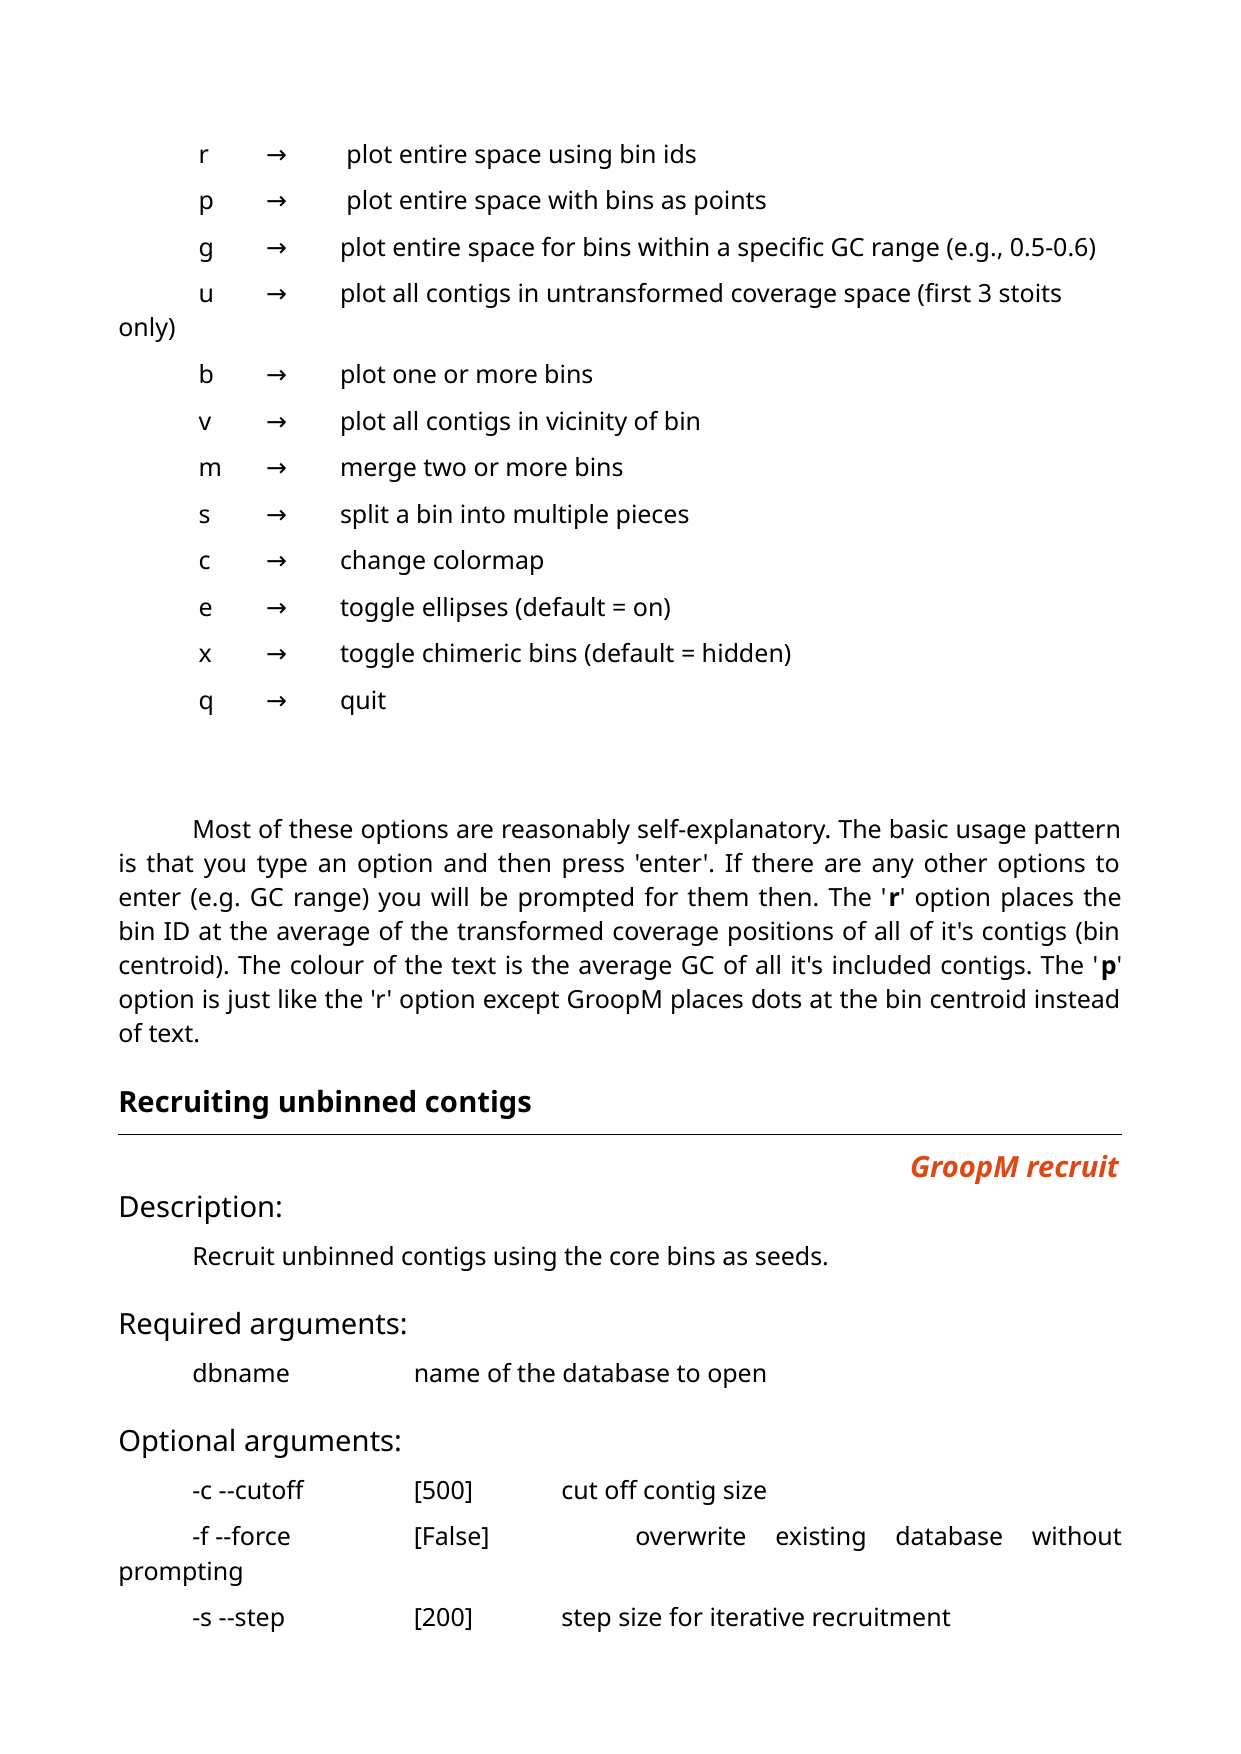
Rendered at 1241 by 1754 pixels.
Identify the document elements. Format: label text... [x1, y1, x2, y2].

text -s --step [200] step size for iterative recruitment [118, 1600, 1122, 1634]
text e → toggle ellipses (default = on) [118, 589, 1122, 623]
text dbname name of the database to open [118, 1356, 1122, 1389]
text Required arguments: [118, 1303, 1122, 1343]
subtitle GroopM recruit [156, 1147, 1122, 1186]
text Most of these options are reasonably self-explanatory. The basic usage pattern is that you type an option and then press 'enter'. If there are any other options to enter (e.g. GC range) you will be prompted for them then. The 'r' option places the bin ID at the average of the transformed coverage positions of all of it's contigs (bin centroid). The colour of the text is the average GC of all it's included contigs. The 'p' option is just like the 'r' option except GroopM places dots at the bin centroid instead of text. [118, 812, 1122, 1050]
text Recruit unbinned contigs using the core bins as seeds. [118, 1238, 1122, 1273]
text v → plot all contigs in vicinity of bin [118, 403, 1122, 437]
text s → split a bin into multiple pieces [118, 496, 1122, 530]
subtitle Recruiting unbinned contigs [118, 1081, 1122, 1121]
text u → plot all contigs in untransformed coverage space (first 3 stoits only) [118, 276, 1122, 344]
text r → plot entire space using bin ids [118, 136, 1122, 170]
text m → merge two or more bins [118, 450, 1122, 484]
text g → plot entire space for bins within a specific GC range (e.g., 0.5-0.6) [118, 229, 1122, 263]
text -c --cutoff [500] cut off contig size [118, 1472, 1122, 1507]
text x → toggle chimeric bins (default = hidden) [118, 636, 1122, 670]
text c → change colormap [118, 543, 1122, 577]
text Optional arguments: [118, 1420, 1122, 1460]
text -f --force [False] overwrite existing database without prompting [118, 1519, 1122, 1587]
text q → quit [118, 683, 1122, 717]
text b → plot one or more bins [118, 357, 1122, 391]
text Description: [118, 1186, 1122, 1226]
text p → plot entire space with bins as points [118, 183, 1122, 217]
